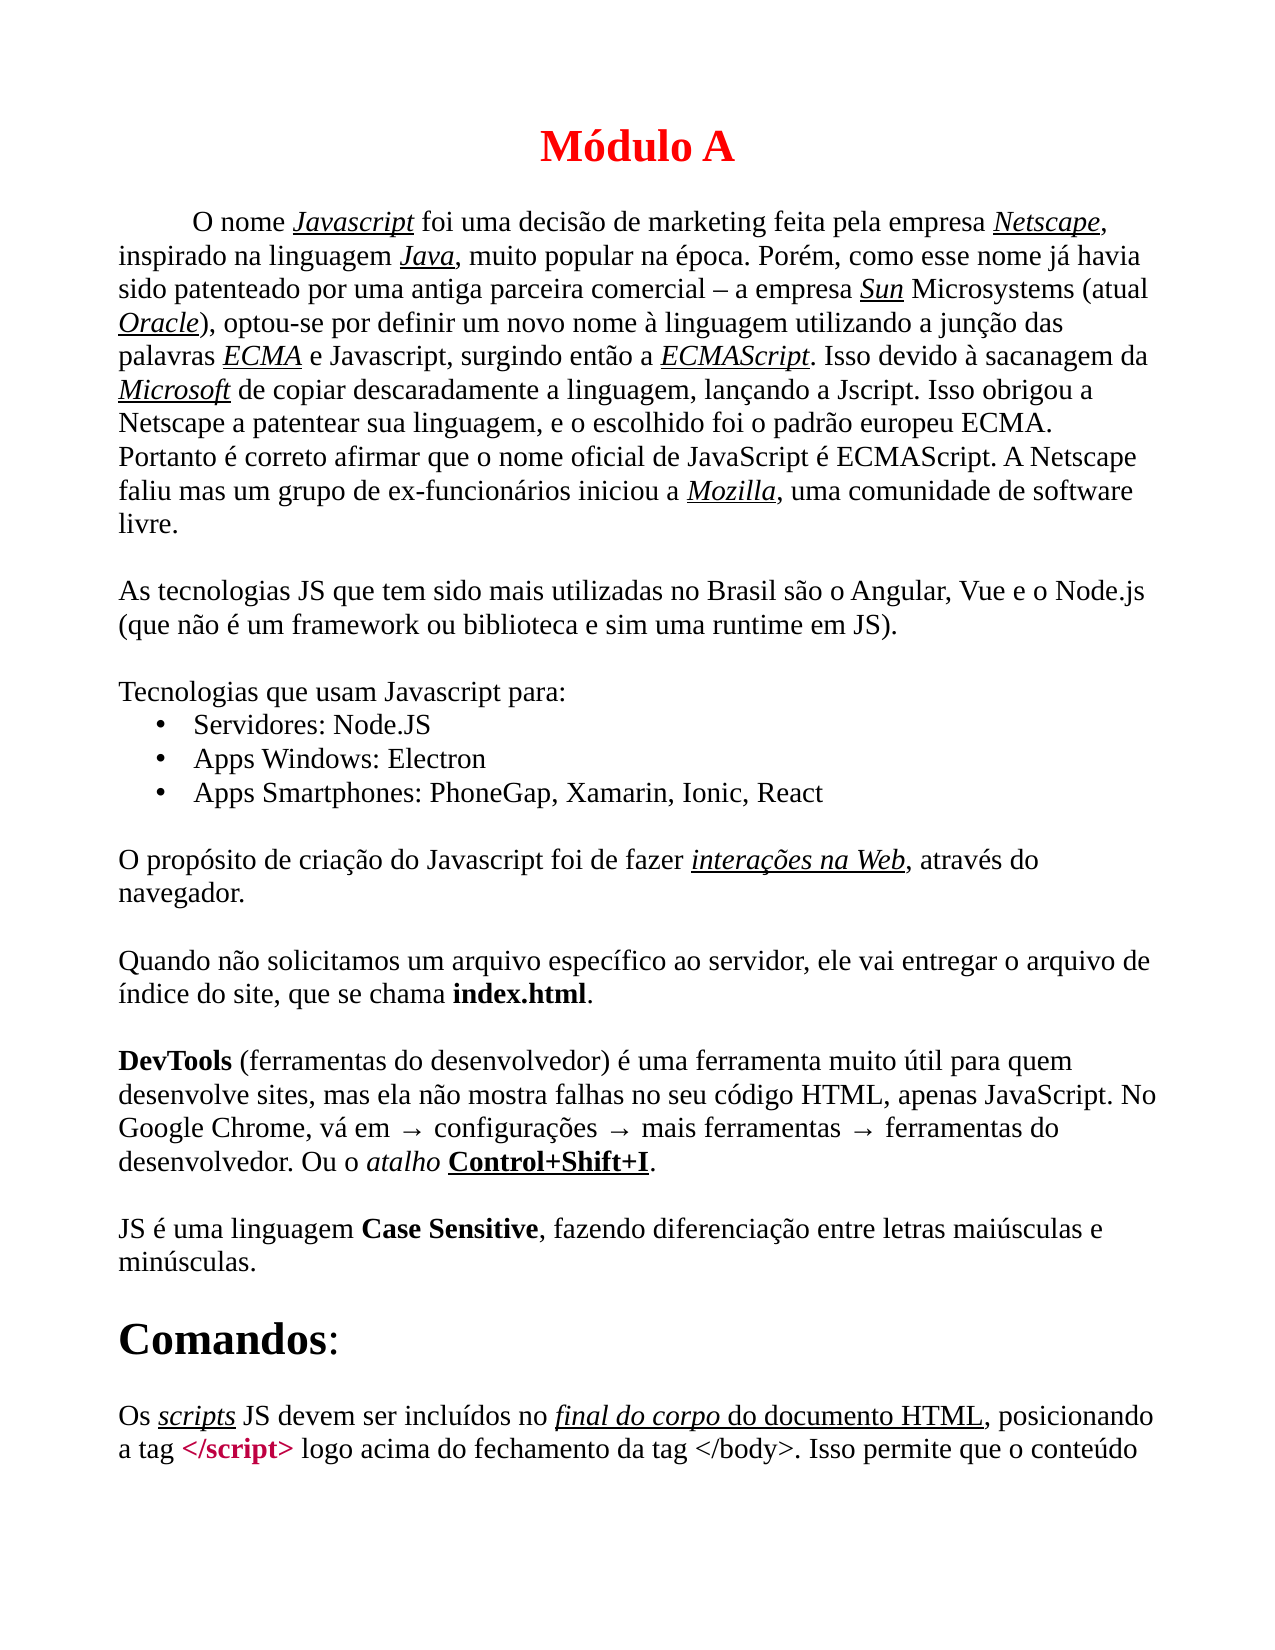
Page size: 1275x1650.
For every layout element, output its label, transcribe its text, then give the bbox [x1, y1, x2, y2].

text Tecnologias que usam Javascript para: [118, 674, 1157, 707]
list Apps Smartphones: PhoneGap, Xamarin, Ionic, React [156, 775, 1157, 808]
text Quando não solicitamos um arquivo específico ao servidor, ele vai entregar o arquivo de índice do site, que se chama index.html. [118, 943, 1157, 1010]
list Apps Windows: Electron [156, 741, 1157, 775]
text Os scripts JS devem ser incluídos no final do corpo do documento HTML, posicionando a tag </script> logo acima do fechamento da tag </body>. Isso permite que o conteúdo [118, 1398, 1157, 1465]
text As tecnologias JS que tem sido mais utilizadas no Brasil são o Angular, Vue e o Node.js (que não é um framework ou biblioteca e sim uma runtime em JS). [118, 573, 1157, 640]
text Comandos: [118, 1312, 1157, 1364]
text O propósito de criação do Javascript foi de fazer interações na Web, através do navegador. [118, 842, 1157, 909]
text DevTools (ferramentas do desenvolvedor) é uma ferramenta muito útil para quem desenvolve sites, mas ela não mostra falhas no seu código HTML, apenas JavaScript. No Google Chrome, vá em → configurações → mais ferramentas → ferramentas do desenvolvedor. Ou o atalho Control+Shift+I. [118, 1043, 1157, 1177]
text JS é uma linguagem Case Sensitive, fazendo diferenciação entre letras maiúsculas e minúsculas. [118, 1211, 1157, 1278]
list Servidores: Node.JS [156, 707, 1157, 741]
text Módulo A [118, 118, 1157, 171]
text O nome Javascript foi uma decisão de marketing feita pela empresa Netscape, inspirado na linguagem Java, muito popular na época. Porém, como esse nome já havia sido patenteado por uma antiga parceira comercial – a empresa Sun Microsystems (atual Oracle), optou-se por definir um novo nome à linguagem utilizando a junção das palavras ECMA e Javascript, surgindo então a ECMAScript. Isso devido à sacanagem da Microsoft de copiar descaradamente a linguagem, lançando a Jscript. Isso obrigou a Netscape a patentear sua linguagem, e o escolhido foi o padrão europeu ECMA. Portanto é correto afirmar que o nome oficial de JavaScript é ECMAScript. A Netscape faliu mas um grupo de ex-funcionários iniciou a Mozilla, uma comunidade de software livre. [118, 204, 1157, 540]
